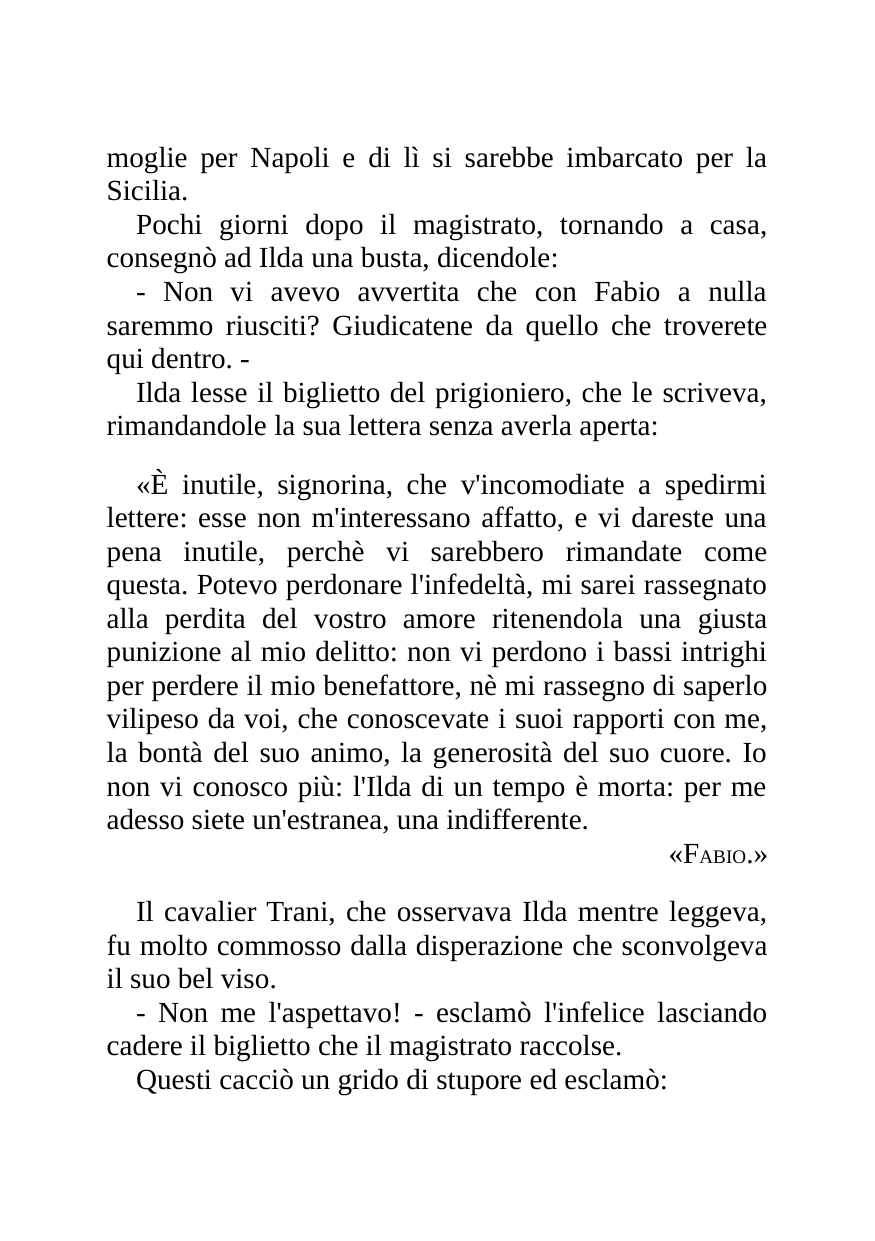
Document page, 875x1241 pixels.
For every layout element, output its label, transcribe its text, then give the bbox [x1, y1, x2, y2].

text Ilda lesse il biglietto del prigioniero, che le scriveva, rimandandole la sua lettera senza averla aperta: [106, 375, 768, 442]
text Pochi giorni dopo il magistrato, tornando a casa, consegnò ad Ilda una busta, dicendole: [106, 207, 768, 274]
text «È inutile, signorina, che v'incomodiate a spedirmi lettere: esse non m'interessano affatto, e vi dareste una pena inutile, perchè vi sarebbero rimandate come questa. Potevo perdonare l'infedeltà, mi sarei rassegnato alla perdita del vostro amore ritenendola una giusta punizione al mio delitto: non vi perdono i bassi intrighi per perdere il mio benefattore, nè mi rassegno di saperlo vilipeso da voi, che conoscevate i suoi rapporti con me, la bontà del suo animo, la generosità del suo cuore. Io non vi conosco più: l'Ilda di un tempo è morta: per me adesso siete un'estranea, una indifferente. [106, 467, 768, 836]
text Il cavalier Trani, che osservava Ilda mentre leggeva, fu molto commosso dalla disperazione che sconvolgeva il suo bel viso. [106, 894, 768, 995]
text «Fabio.» [106, 836, 768, 869]
text Questi cacciò un grido di stupore ed esclamò: [106, 1062, 768, 1096]
text - Non vi avevo avvertita che con Fabio a nulla saremmo riusciti? Giudicatene da quello che troverete qui dentro. - [106, 274, 768, 375]
text - Non me l'aspettavo! - esclamò l'infelice lasciando cadere il biglietto che il magistrato raccolse. [106, 995, 768, 1062]
text moglie per Napoli e di lì si sarebbe imbarcato per la Sicilia. [106, 140, 768, 207]
